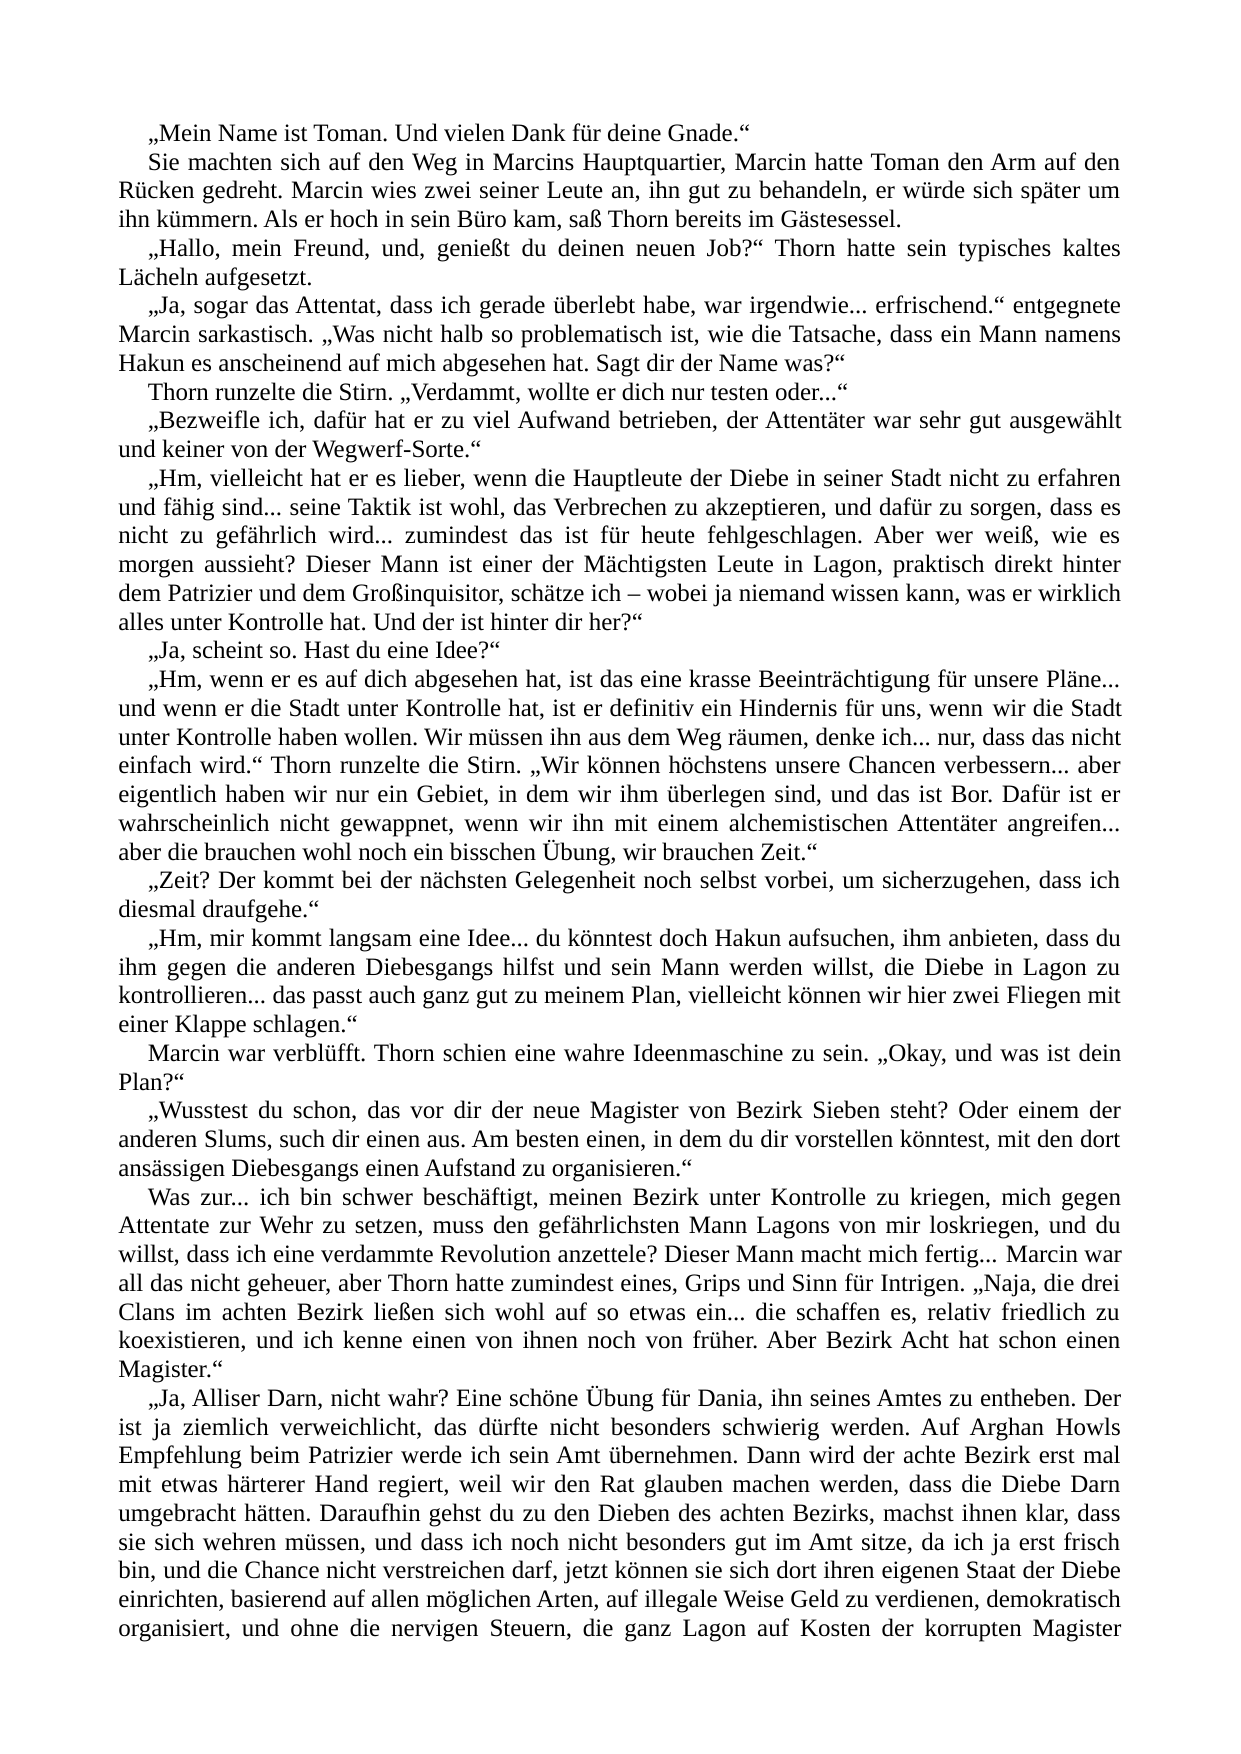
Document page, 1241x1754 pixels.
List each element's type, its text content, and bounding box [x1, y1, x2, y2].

text Marcin war verblüfft. Thorn schien eine wahre Ideenmaschine zu sein. „Okay, und was ist dein Plan?“ [118, 1038, 1122, 1096]
text „Ja, Alliser Darn, nicht wahr? Eine schöne Übung für Dania, ihn seines Amtes zu entheben. Der ist ja ziemlich verweichlicht, das dürfte nicht besonders schwierig werden. Auf Arghan Howls Empfehlung beim Patrizier werde ich sein Amt übernehmen. Dann wird der achte Bezirk erst mal mit etwas härterer Hand regiert, weil wir den Rat glauben machen werden, dass die Diebe Darn umgebracht hätten. Daraufhin gehst du zu den Dieben des achten Bezirks, machst ihnen klar, dass sie sich wehren müssen, und dass ich noch nicht besonders gut im Amt sitze, da ich ja erst frisch bin, und die Chance nicht verstreichen darf, jetzt können sie sich dort ihren eigenen Staat der Diebe einrichten, basierend auf allen möglichen Arten, auf illegale Weise Geld zu verdienen, demokratisch organisiert, und ohne die nervigen Steuern, die ganz Lagon auf Kosten der korrupten Magister [118, 1383, 1122, 1642]
text „Zeit? Der kommt bei der nächsten Gelegenheit noch selbst vorbei, um sicherzugehen, dass ich diesmal draufgehe.“ [118, 866, 1122, 923]
text „Mein Name ist Toman. Und vielen Dank für deine Gnade.“ [118, 118, 1122, 147]
text „Hm, wenn er es auf dich abgesehen hat, ist das eine krasse Beeinträchtigung für unsere Pläne... und wenn er die Stadt unter Kontrolle hat, ist er definitiv ein Hindernis für uns, wenn wir die Stadt unter Kontrolle haben wollen. Wir müssen ihn aus dem Weg räumen, denke ich... nur, dass das nicht einfach wird.“ Thorn runzelte die Stirn. „Wir können höchstens unsere Chancen verbessern... aber eigentlich haben wir nur ein Gebiet, in dem wir ihm überlegen sind, und das ist Bor. Dafür ist er wahrscheinlich nicht gewappnet, wenn wir ihn mit einem alchemistischen Attentäter angreifen... aber die brauchen wohl noch ein bisschen Übung, wir brauchen Zeit.“ [118, 664, 1122, 866]
text „Ja, scheint so. Hast du eine Idee?“ [118, 636, 1122, 664]
text „Hm, mir kommt langsam eine Idee... du könntest doch Hakun aufsuchen, ihm anbieten, dass du ihm gegen die anderen Diebesgangs hilfst und sein Mann werden willst, die Diebe in Lagon zu kontrollieren... das passt auch ganz gut zu meinem Plan, vielleicht können wir hier zwei Fliegen mit einer Klappe schlagen.“ [118, 923, 1122, 1038]
text „Bezweifle ich, dafür hat er zu viel Aufwand betrieben, der Attentäter war sehr gut ausgewählt und keiner von der Wegwerf-Sorte.“ [118, 406, 1122, 463]
text „Wusstest du schon, das vor dir der neue Magister von Bezirk Sieben steht? Oder einem der anderen Slums, such dir einen aus. Am besten einen, in dem du dir vorstellen könntest, mit den dort ansässigen Diebesgangs einen Aufstand zu organisieren.“ [118, 1096, 1122, 1182]
text „Hm, vielleicht hat er es lieber, wenn die Hauptleute der Diebe in seiner Stadt nicht zu erfahren und fähig sind... seine Taktik ist wohl, das Verbrechen zu akzeptieren, und dafür zu sorgen, dass es nicht zu gefährlich wird... zumindest das ist für heute fehlgeschlagen. Aber wer weiß, wie es morgen aussieht? Dieser Mann ist einer der Mächtigsten Leute in Lagon, praktisch direkt hinter dem Patrizier und dem Großinquisitor, schätze ich – wobei ja niemand wissen kann, was er wirklich alles unter Kontrolle hat. Und der ist hinter dir her?“ [118, 463, 1122, 636]
text Was zur... ich bin schwer beschäftigt, meinen Bezirk unter Kontrolle zu kriegen, mich gegen Attentate zur Wehr zu setzen, muss den gefährlichsten Mann Lagons von mir loskriegen, und du willst, dass ich eine verdammte Revolution anzettele? Dieser Mann macht mich fertig... Marcin war all das nicht geheuer, aber Thorn hatte zumindest eines, Grips und Sinn für Intrigen. „Naja, die drei Clans im achten Bezirk ließen sich wohl auf so etwas ein... die schaffen es, relativ friedlich zu koexistieren, und ich kenne einen von ihnen noch von früher. Aber Bezirk Acht hat schon einen Magister.“ [118, 1182, 1122, 1383]
text Thorn runzelte die Stirn. „Verdammt, wollte er dich nur testen oder...“ [118, 377, 1122, 406]
text Sie machten sich auf den Weg in Marcins Hauptquartier, Marcin hatte Toman den Arm auf den Rücken gedreht. Marcin wies zwei seiner Leute an, ihn gut zu behandeln, er würde sich später um ihn kümmern. Als er hoch in sein Büro kam, saß Thorn bereits im Gästesessel. [118, 147, 1122, 233]
text „Hallo, mein Freund, und, genießt du deinen neuen Job?“ Thorn hatte sein typisches kaltes Lächeln aufgesetzt. [118, 233, 1122, 291]
text „Ja, sogar das Attentat, dass ich gerade überlebt habe, war irgendwie... erfrischend.“ entgegnete Marcin sarkastisch. „Was nicht halb so problematisch ist, wie die Tatsache, dass ein Mann namens Hakun es anscheinend auf mich abgesehen hat. Sagt dir der Name was?“ [118, 291, 1122, 377]
